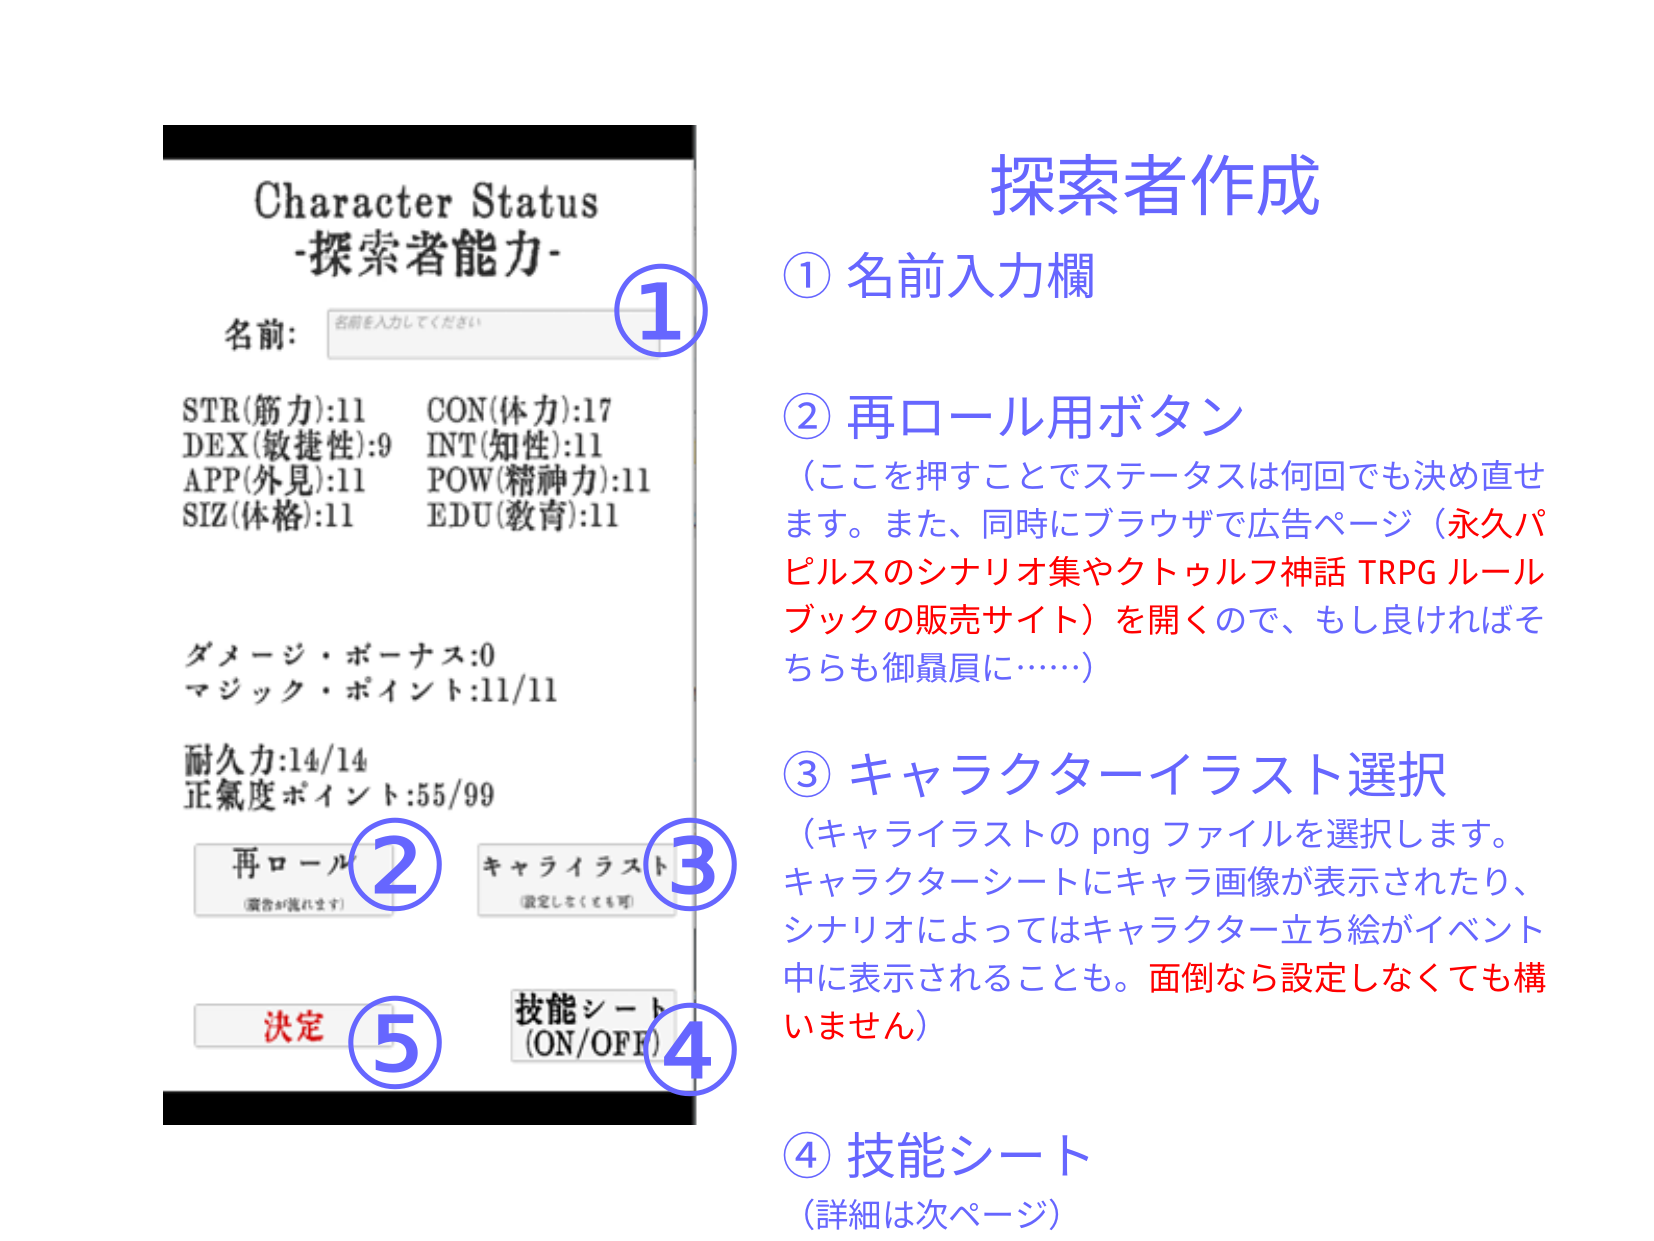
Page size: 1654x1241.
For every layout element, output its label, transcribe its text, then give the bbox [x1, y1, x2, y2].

text_box ⑤ [324, 967, 443, 1182]
picture [163, 125, 1497, 1125]
text_box 探索者作成 [974, 125, 1340, 207]
text_box ①名前入力欄 ②再ロール用ボタン （ここを押すことでステータスは何回でも決め直せます。また、同時にブラウザで広告ページ（永久パピルスのシナリオ集やクトゥルフ神話TRPGルールブックの販売サイト）を開くので、もし良ければそちらも御贔屓に……） ③キャラクターイラスト選択 （キャライラストのpngファイルを選択します。キャラクターシートにキャラ画像が表示されたり、シナリオによってはキャラクター立ち絵がイベント中に表示されることも。面倒なら設定しなくても構いません） ④技能シート （詳細は次ページ） ⑤キャラクターシートの決定 （決定されたキャラクターは技能ポイントの増減操作ができなくなるので、技能ポイントの分配忘れにご注意ください） [767, 229, 1565, 1152]
text_box ③ [620, 790, 739, 974]
text_box ④ [620, 974, 739, 1189]
text_box ② [324, 790, 443, 967]
text_box ① [590, 236, 709, 450]
